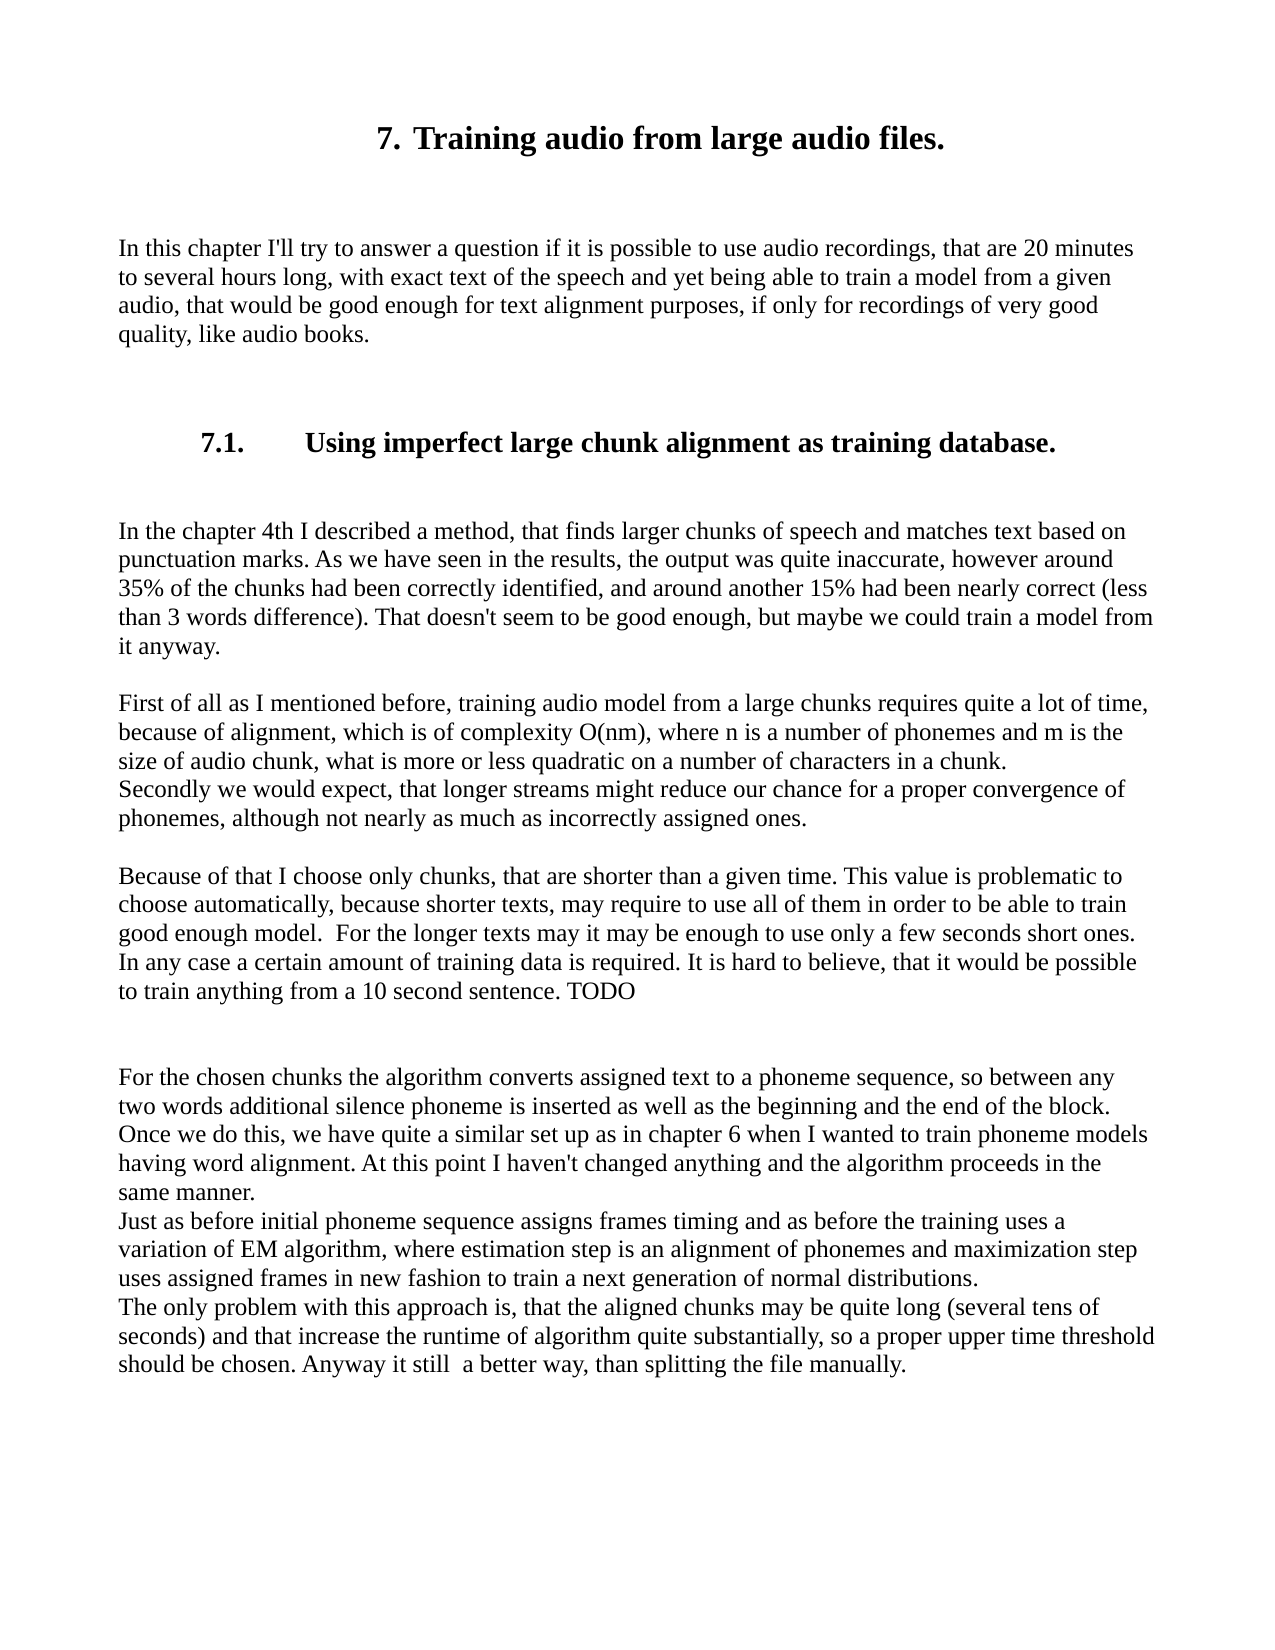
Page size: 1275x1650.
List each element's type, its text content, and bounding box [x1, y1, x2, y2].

text Once we do this, we have quite a similar set up as in chapter 6 when I wanted to train phoneme models having word alignment. At this point I haven't changed anything and the algorithm proceeds in the same manner. [118, 1119, 1157, 1206]
text Just as before initial phoneme sequence assigns frames timing and as before the training uses a variation of EM algorithm, where estimation step is an alignment of phonemes and maximization step uses assigned frames in new fashion to train a next generation of normal distributions. [118, 1206, 1157, 1292]
list Using imperfect large chunk alignment as training database. [193, 425, 1157, 458]
text For the chosen chunks the algorithm converts assigned text to a phoneme sequence, so between any two words additional silence phoneme is inserted as well as the beginning and the end of the block. [118, 1062, 1157, 1119]
text In any case a certain amount of training data is required. It is hard to believe, that it would be possible to train anything from a 10 second sentence. TODO [118, 947, 1157, 1004]
text In this chapter I'll try to answer a question if it is possible to use audio recordings, that are 20 minutes to several hours long, with exact text of the speech and yet being able to train a model from a given audio, that would be good enough for text alignment purposes, if only for recordings of very good quality, like audio books. [118, 233, 1157, 348]
list Training audio from large audio files. [156, 118, 1157, 156]
text First of all as I mentioned before, training audio model from a large chunks requires quite a lot of time, because of alignment, which is of complexity O(nm), where n is a number of phonemes and m is the size of audio chunk, what is more or less quadratic on a number of characters in a chunk. [118, 688, 1157, 774]
text Secondly we would expect, that longer streams might reduce our chance for a proper convergence of phonemes, although not nearly as much as incorrectly assigned ones. [118, 774, 1157, 832]
text In the chapter 4th I described a method, that finds larger chunks of speech and matches text based on punctuation marks. As we have seen in the results, the output was quite inaccurate, however around 35% of the chunks had been correctly identified, and around another 15% had been nearly correct (less than 3 words difference). That doesn't seem to be good enough, but maybe we could train a model from it anyway. [118, 516, 1157, 659]
text Because of that I choose only chunks, that are shorter than a given time. This value is problematic to choose automatically, because shorter texts, may require to use all of them in order to be able to train good enough model. For the longer texts may it may be enough to use only a few seconds short ones. [118, 861, 1157, 947]
text The only problem with this approach is, that the aligned chunks may be quite long (several tens of seconds) and that increase the runtime of algorithm quite substantially, so a proper upper time threshold should be chosen. Anyway it still a better way, than splitting the file manually. [118, 1292, 1157, 1378]
